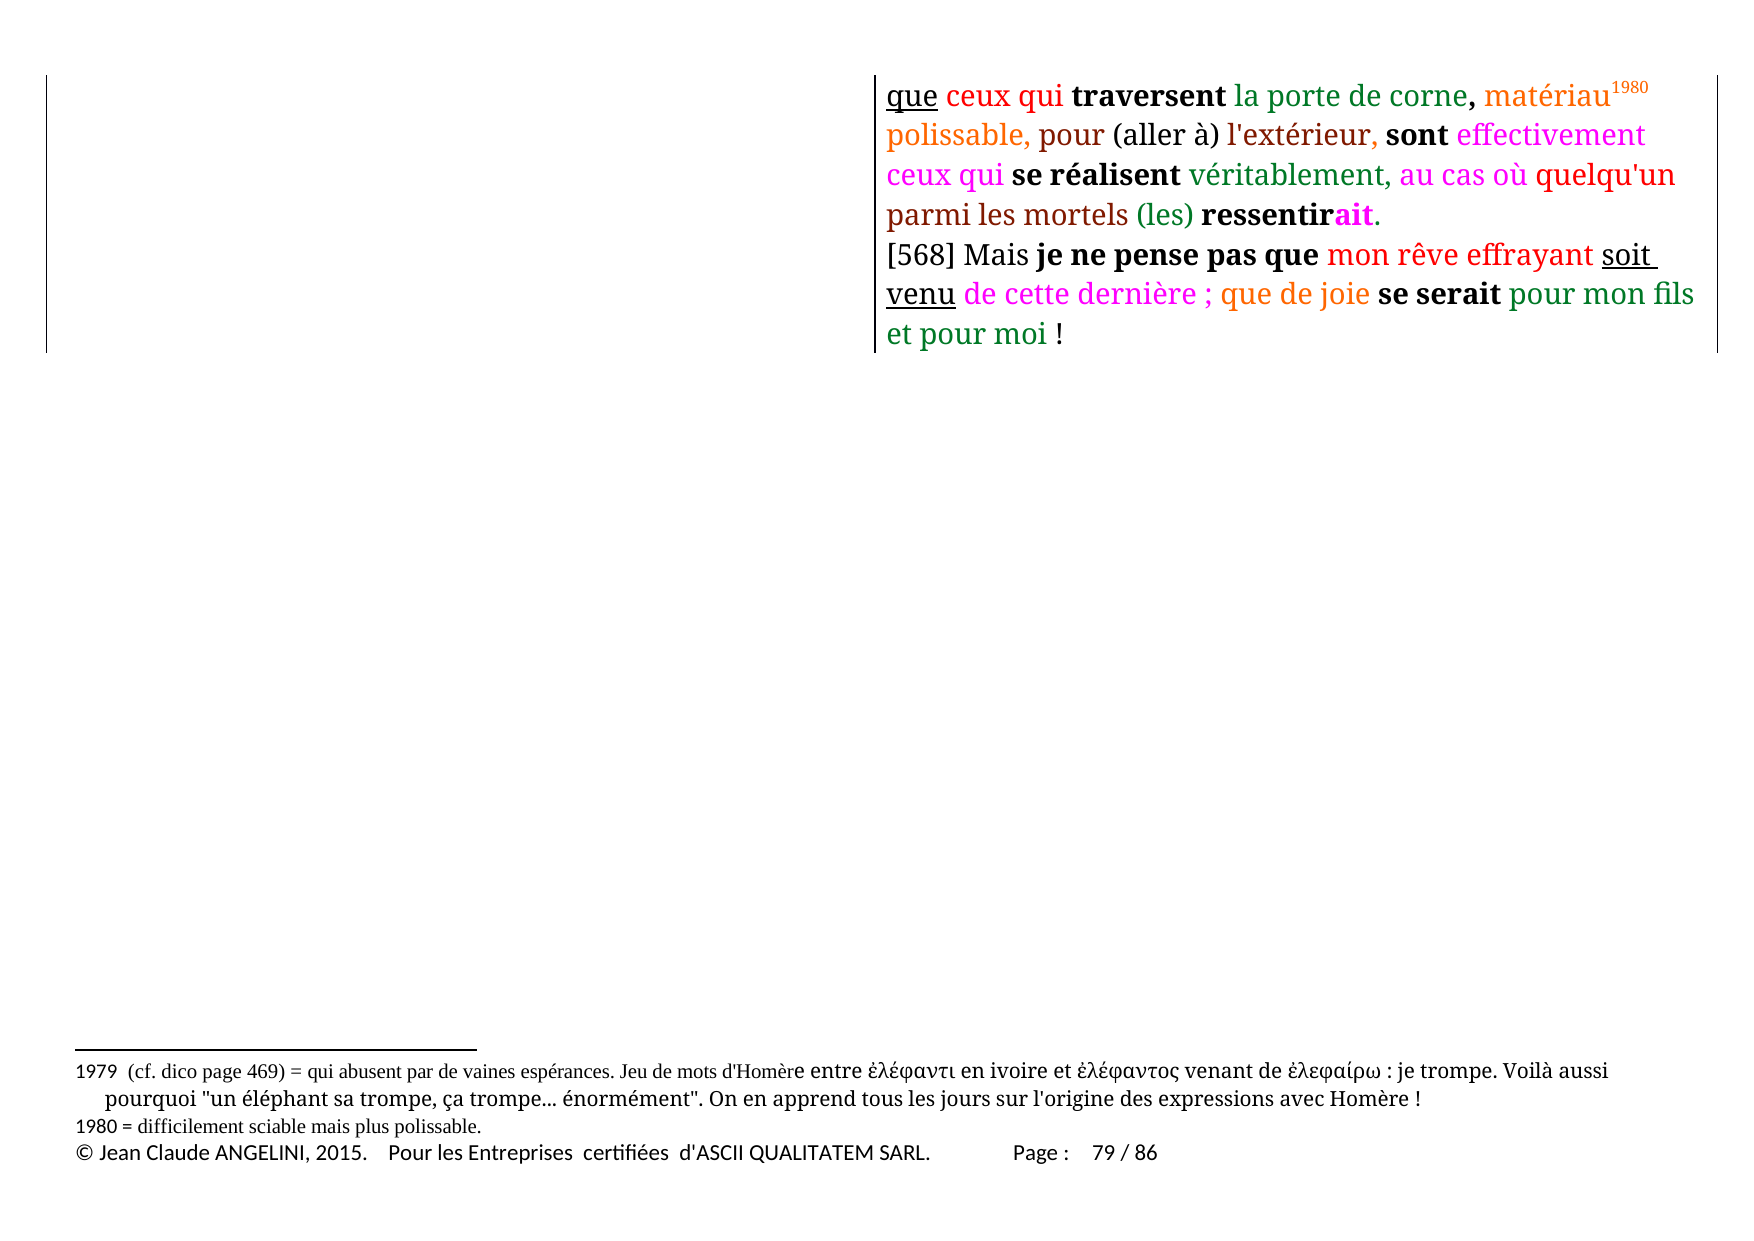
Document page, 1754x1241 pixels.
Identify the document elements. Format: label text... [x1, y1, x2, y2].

table_header [47, 75, 874, 353]
table_header que ceux qui traversent la porte de corne, matériau polissable, pour (aller à) l'extérieur, sont effectivement ceux qui se réalisent véritablement, au cas où quelqu'un parmi les mortels (les) ressentirait. [568] Mais je ne pense pas que mon rêve effrayant soit venu de cette dernière ; que de joie se serait pour mon fils et pour moi ! [876, 75, 1717, 353]
